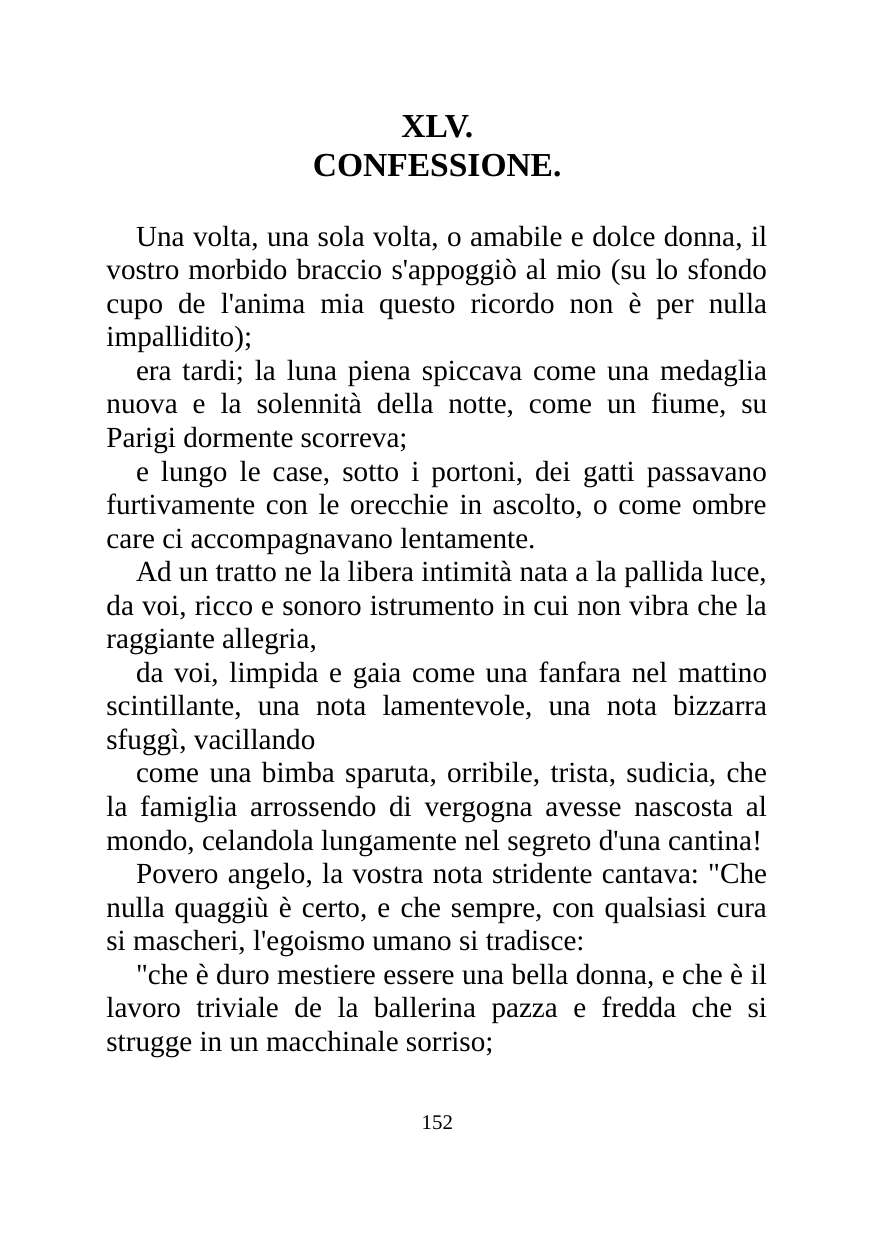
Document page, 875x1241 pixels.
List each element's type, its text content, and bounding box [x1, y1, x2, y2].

text "che è duro mestiere essere una bella donna, e che è il lavoro triviale de la ballerina pazza e fredda che si strugge in un macchinale sorriso; [106, 957, 768, 1057]
text come una bimba sparuta, orribile, trista, sudicia, che la famiglia arrossendo di vergogna avesse nascosta al mondo, celandola lungamente nel segreto d'una cantina! [106, 756, 768, 856]
subtitle XLV. CONFESSIONE. [106, 106, 768, 183]
text Ad un tratto ne la libera intimità nata a la pallida luce, da voi, ricco e sonoro istrumento in cui non vibra che la raggiante allegria, [106, 554, 768, 655]
text e lungo le case, sotto i portoni, dei gatti passavano furtivamente con le orecchie in ascolto, o come ombre care ci accompagnavano lentamente. [106, 454, 768, 554]
text Una volta, una sola volta, o amabile e dolce donna, il vostro morbido braccio s'appoggiò al mio (su lo sfondo cupo de l'anima mia questo ricordo non è per nulla impallidito); [106, 219, 768, 353]
text da voi, limpida e gaia come una fanfara nel mattino scintillante, una nota lamentevole, una nota bizzarra sfuggì, vacillando [106, 655, 768, 756]
text Povero angelo, la vostra nota stridente cantava: "Che nulla quaggiù è certo, e che sempre, con qualsiasi cura si mascheri, l'egoismo umano si tradisce: [106, 856, 768, 957]
text era tardi; la luna piena spiccava come una medaglia nuova e la solennità della notte, come un fiume, su Parigi dormente scorreva; [106, 353, 768, 454]
